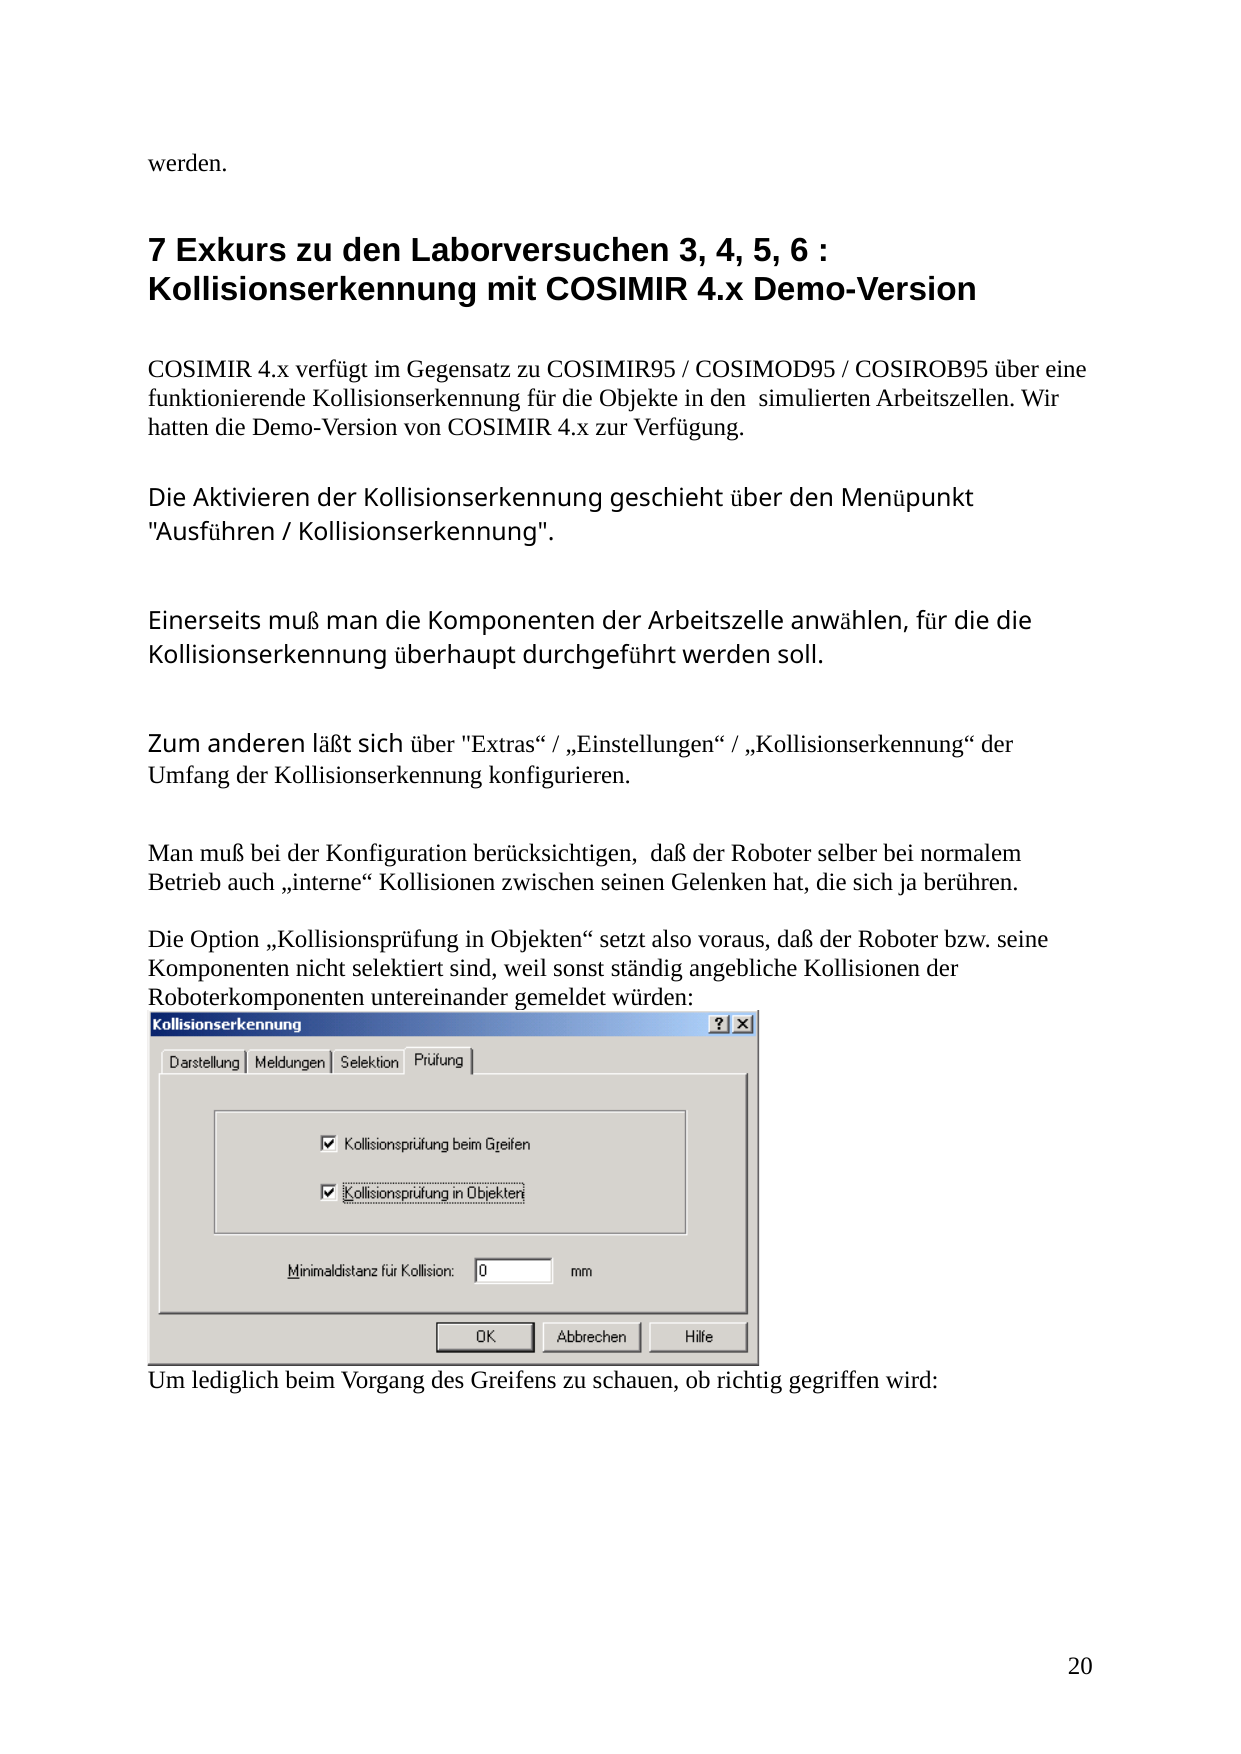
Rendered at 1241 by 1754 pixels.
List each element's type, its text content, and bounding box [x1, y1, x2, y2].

subtitle 7 Exkurs zu den Laborversuchen 3, 4, 5, 6 : Kollisionserkennung mit COSIMIR 4.x Demo-Version [148, 230, 1093, 307]
text Um lediglich beim Vorgang des Greifens zu schauen, ob richtig gegriffen wird: [148, 1365, 1093, 1394]
text Die Aktivieren der Kollisionserkennung geschieht über den Menüpunkt "Ausführen / Kollisionserkennung". [148, 480, 1093, 548]
text COSIMIR 4.x verfügt im Gegensatz zu COSIMIR95 / COSIMOD95 / COSIROB95 über eine funktionierende Kollisionserkennung für die Objekte in den simulierten Arbeitszellen. Wir hatten die Demo-Version von COSIMIR 4.x zur Verfügung. [148, 354, 1093, 441]
picture [147, 1010, 760, 1366]
text Die Option „Kollisionsprüfung in Objekten“ setzt also voraus, daß der Roboter bzw. seine Komponenten nicht selektiert sind, weil sonst ständig angebliche Kollisionen der Roboterkomponenten untereinander gemeldet würden: [148, 924, 1093, 1011]
text Einerseits muß man die Komponenten der Arbeitszelle anwählen, für die die Kollisionserkennung überhaupt durchgeführt werden soll. [148, 603, 1093, 671]
text Man muß bei der Konfiguration berücksichtigen, daß der Roboter selber bei normalem Betrieb auch „interne“ Kollisionen zwischen seinen Gelenken hat, die sich ja berühren. [148, 838, 1093, 896]
text Zum anderen läßt sich über "Extras“ / „Einstellungen“ / „Kollisionserkennung“ der Umfang der Kollisionserkennung konfigurieren. [148, 726, 1093, 789]
text werden. [148, 148, 1093, 176]
